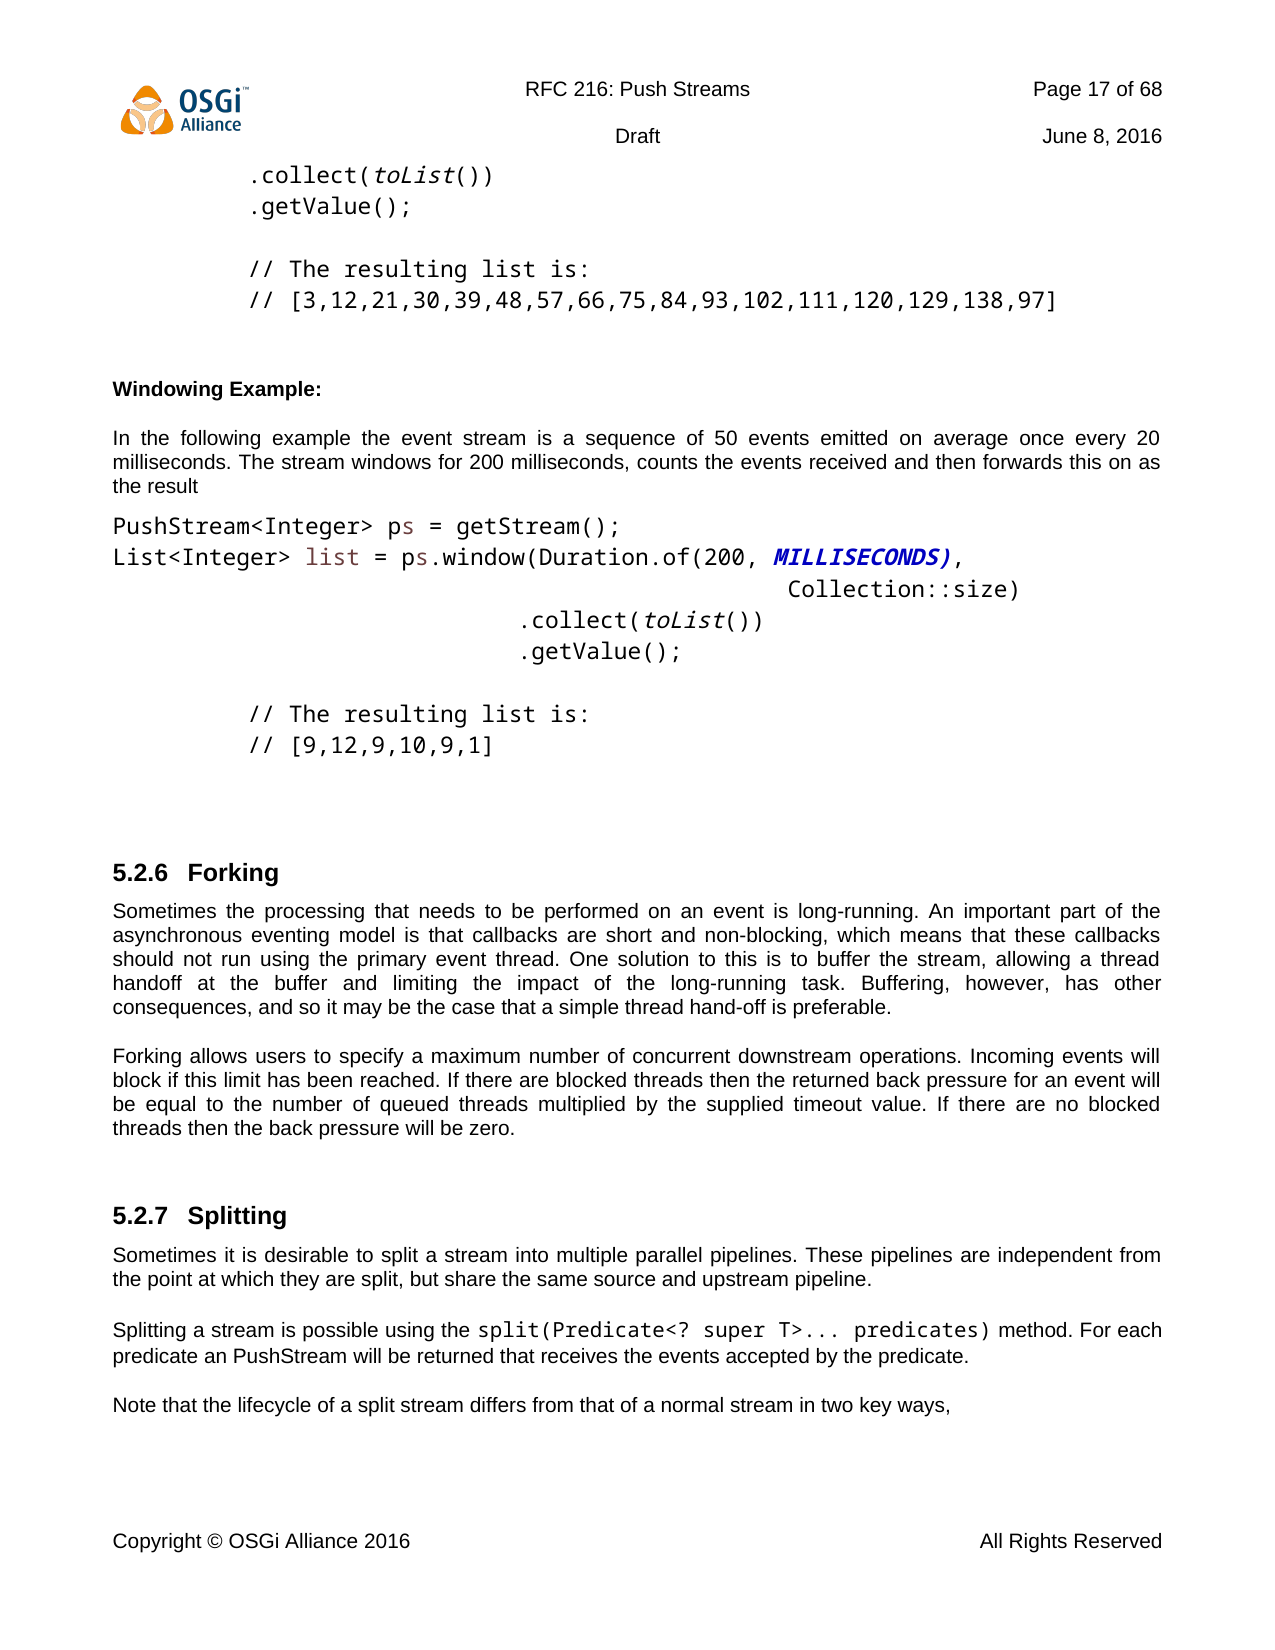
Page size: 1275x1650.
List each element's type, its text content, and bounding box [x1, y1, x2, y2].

subtitle Forking [112, 858, 1162, 887]
text Note that the lifecycle of a split stream differs from that of a normal stream in two key ways, [112, 1393, 1162, 1417]
picture [113, 78, 257, 142]
text Splitting a stream is possible using the split(Predicate<? super T>... predicates) method. For each predicate an PushStream will be returned that receives the events accepted by the predicate. [112, 1315, 1162, 1368]
text PushStream<Integer> ps = getStream(); [112, 510, 1162, 541]
text .collect(toList()) [112, 604, 1162, 635]
text In the following example the event stream is a sequence of 50 events emitted on average once every 20 milliseconds. The stream windows for 200 milliseconds, counts the events received and then forwards this on as the result [112, 426, 1162, 497]
text List<Integer> list = ps.window(Duration.of(200, MILLISECONDS), Collection::size) [112, 541, 1162, 604]
text Sometimes it is desirable to split a stream into multiple parallel pipelines. These pipelines are independent from the point at which they are split, but share the same source and upstream pipeline. [112, 1242, 1162, 1290]
text // [9,12,9,10,9,1] [112, 729, 1162, 760]
text .getValue(); [112, 635, 1162, 666]
text .getValue(); [112, 190, 1162, 221]
text .collect(toList()) [112, 159, 1162, 190]
text Forking allows users to specify a maximum number of concurrent downstream operations. Incoming events will block if this limit has been reached. If there are blocked threads then the returned back pressure for an event will be equal to the number of queued threads multiplied by the supplied timeout value. If there are no blocked threads then the back pressure will be zero. [112, 1044, 1162, 1140]
text Sometimes the processing that needs to be performed on an event is long-running. An important part of the asynchronous eventing model is that callbacks are short and non-blocking, which means that these callbacks should not run using the primary event thread. One solution to this is to buffer the stream, allowing a thread handoff at the buffer and limiting the impact of the long-running task. Buffering, however, has other consequences, and so it may be the case that a simple thread hand-off is preferable. [112, 899, 1162, 1019]
text // The resulting list is: [112, 253, 1162, 284]
text // [3,12,21,30,39,48,57,66,75,84,93,102,111,120,129,138,97] [112, 284, 1162, 315]
subtitle Splitting [112, 1201, 1162, 1230]
text // The resulting list is: [112, 697, 1162, 729]
text Windowing Example: [112, 377, 1162, 401]
